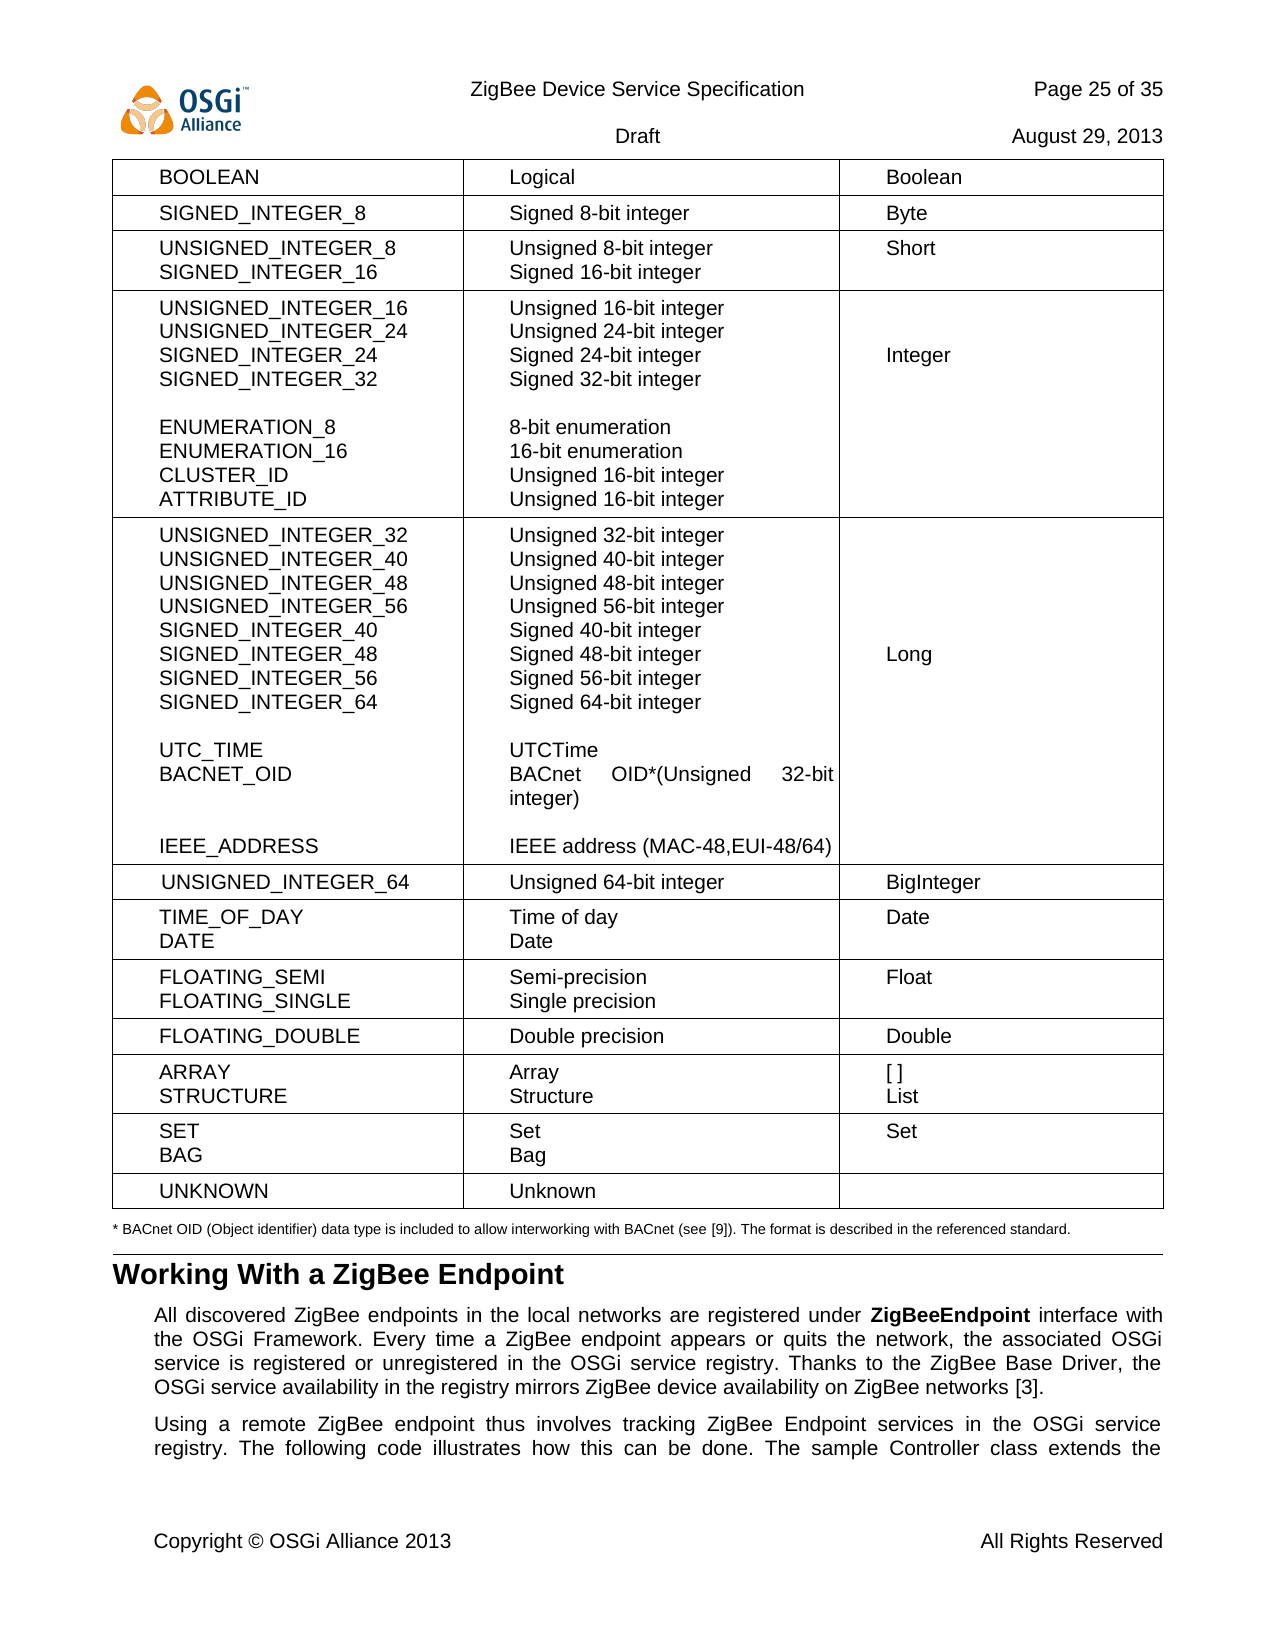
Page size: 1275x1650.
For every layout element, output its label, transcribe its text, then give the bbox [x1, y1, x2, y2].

table_cell Set [840, 1114, 1163, 1173]
table_cell Byte [840, 196, 1163, 230]
table_cell Double precision [464, 1019, 839, 1054]
table_cell [ ] List [840, 1055, 1163, 1113]
table_cell Short [840, 231, 1163, 289]
table_cell BOOLEAN [113, 160, 463, 194]
table_cell ARRAY STRUCTURE [113, 1055, 463, 1113]
table_cell UNSIGNED_INTEGER_16 UNSIGNED_INTEGER_24 SIGNED_INTEGER_24 SIGNED_INTEGER_32 ENUMERATION_8 ENUMERATION_16 CLUSTER_ID ATTRIBUTE_ID [113, 291, 463, 517]
table_cell Semi-precision Single precision [464, 960, 839, 1018]
table_cell UNSIGNED_INTEGER_64 [113, 865, 463, 899]
picture [113, 78, 257, 142]
table_cell Long [840, 518, 1163, 864]
table_cell Unsigned 8-bit integer Signed 16-bit integer [464, 231, 839, 289]
table_cell [840, 1174, 1163, 1208]
table_cell Float [840, 960, 1163, 1018]
table_cell UNKNOWN [113, 1174, 463, 1208]
text * BACnet OID (Object identifier) data type is included to allow interworking with BACnet (see [9].). The format is described in the referenced standard. [112, 1221, 1163, 1237]
table_cell Signed 8-bit integer [464, 196, 839, 230]
table_cell Boolean [840, 160, 1163, 194]
table_cell BigInteger [840, 865, 1163, 899]
table_cell Set Bag [464, 1114, 839, 1173]
table_cell UNSIGNED_INTEGER_32 UNSIGNED_INTEGER_40 UNSIGNED_INTEGER_48 UNSIGNED_INTEGER_56 SIGNED_INTEGER_40 SIGNED_INTEGER_48 SIGNED_INTEGER_56 SIGNED_INTEGER_64 UTC_TIME BACNET_OID IEEE_ADDRESS [113, 518, 463, 864]
table_cell Double [840, 1019, 1163, 1054]
table_cell Time of day Date [464, 900, 839, 959]
table_cell FLOATING_SEMI FLOATING_SINGLE [113, 960, 463, 1018]
table_cell Unsigned 64-bit integer [464, 865, 839, 899]
table_cell Unsigned 32-bit integer Unsigned 40-bit integer Unsigned 48-bit integer Unsigned 56-bit integer Signed 40-bit integer Signed 48-bit integer Signed 56-bit integer Signed 64-bit integer UTCTime BACnet OID*(Unsigned 32-bit integer) IEEE address (MAC-48,EUI-48/64) [464, 518, 839, 864]
table_cell TIME_OF_DAY DATE [113, 900, 463, 959]
text All discovered ZigBee endpoints in the local networks are registered under ZigBeeEndpoint interface with the OSGi Framework. Every time a ZigBee endpoint appears or quits the network, the associated OSGi service is registered or unregistered in the OSGi service registry. Thanks to the ZigBee Base Driver, the OSGi service availability in the registry mirrors ZigBee device availability on ZigBee networks [3].. [154, 1303, 1163, 1399]
table_cell Unsigned 16-bit integer Unsigned 24-bit integer Signed 24-bit integer Signed 32-bit integer 8-bit enumeration 16-bit enumeration Unsigned 16-bit integer Unsigned 16-bit integer [464, 291, 839, 517]
table_cell FLOATING_DOUBLE [113, 1019, 463, 1054]
table_cell Array Structure [464, 1055, 839, 1113]
table_cell Date [840, 900, 1163, 959]
table_cell SET BAG [113, 1114, 463, 1173]
table_cell Logical [464, 160, 839, 194]
table_cell SIGNED_INTEGER_8 [113, 196, 463, 230]
table_cell UNSIGNED_INTEGER_8 SIGNED_INTEGER_16 [113, 231, 463, 289]
table_cell Unknown [464, 1174, 839, 1208]
subtitle Working With a ZigBee Endpoint [112, 1255, 1163, 1291]
table_cell Integer [840, 291, 1163, 517]
text Using a remote ZigBee endpoint thus involves tracking ZigBee Endpoint services in the OSGi service registry. The following code illustrates how this can be done. The sample Controller class extends the [154, 1412, 1163, 1459]
